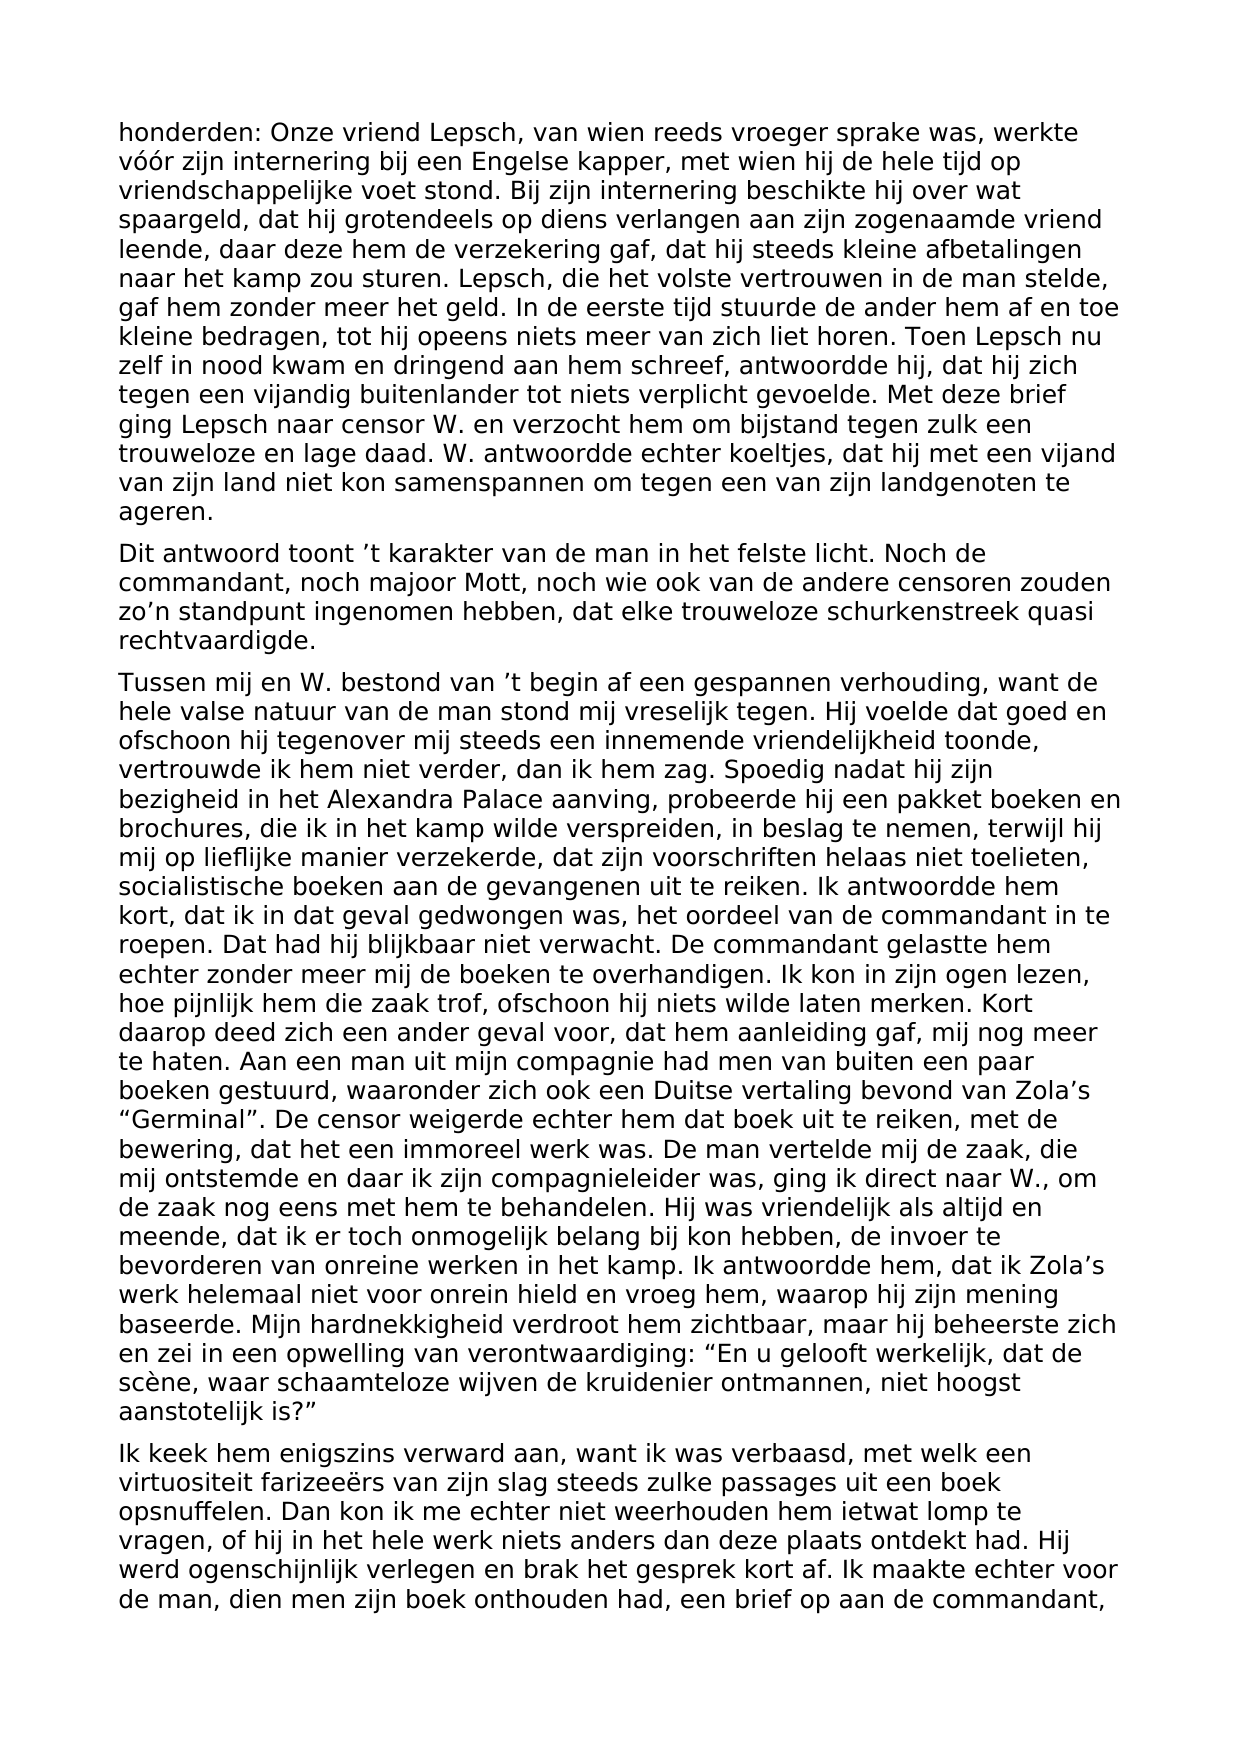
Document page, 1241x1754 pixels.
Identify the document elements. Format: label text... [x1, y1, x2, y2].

text Tussen mij en W. bestond van ’t begin af een gespannen verhouding, want de hele valse natuur van de man stond mij vreselijk tegen. Hij voelde dat goed en ofschoon hij tegenover mij steeds een innemende vriendelijkheid toonde, vertrouwde ik hem niet verder, dan ik hem zag. Spoedig nadat hij zijn bezigheid in het Alexandra Palace aanving, probeerde hij een pakket boeken en brochures, die ik in het kamp wilde verspreiden, in beslag te nemen, terwijl hij mij op lieflijke manier verzekerde, dat zijn voorschriften helaas niet toelieten, socialistische boeken aan de gevangenen uit te reiken. Ik antwoordde hem kort, dat ik in dat geval gedwongen was, het oordeel van de commandant in te roepen. Dat had hij blijkbaar niet verwacht. De commandant gelastte hem echter zonder meer mij de boeken te overhandigen. Ik kon in zijn ogen lezen, hoe pijnlijk hem die zaak trof, ofschoon hij niets wilde laten merken. Kort daarop deed zich een ander geval voor, dat hem aanleiding gaf, mij nog meer te haten. Aan een man uit mijn compagnie had men van buiten een paar boeken gestuurd, waaronder zich ook een Duitse vertaling bevond van Zola’s “Germinal”. De censor weigerde echter hem dat boek uit te reiken, met de bewering, dat het een immoreel werk was. De man vertelde mij de zaak, die mij ontstemde en daar ik zijn compagnieleider was, ging ik direct naar W., om de zaak nog eens met hem te behandelen. Hij was vriendelijk als altijd en meende, dat ik er toch onmogelijk belang bij kon hebben, de invoer te bevorderen van onreine werken in het kamp. Ik antwoordde hem, dat ik Zola’s werk helemaal niet voor onrein hield en vroeg hem, waarop hij zijn mening baseerde. Mijn hardnekkigheid verdroot hem zichtbaar, maar hij beheerste zich en zei in een opwelling van verontwaardiging: “En u gelooft werkelijk, dat de scène, waar schaamteloze wijven de kruidenier ontmannen, niet hoogst aanstotelijk is?” [118, 668, 1122, 1426]
text honderden: Onze vriend Lepsch, van wien reeds vroeger sprake was, werkte vóór zijn internering bij een Engelse kapper, met wien hij de hele tijd op vriendschappelijke voet stond. Bij zijn internering beschikte hij over wat spaargeld, dat hij grotendeels op diens verlangen aan zijn zogenaamde vriend leende, daar deze hem de verzekering gaf, dat hij steeds kleine afbetalingen naar het kamp zou sturen. Lepsch, die het volste vertrouwen in de man stelde, gaf hem zonder meer het geld. In de eerste tijd stuurde de ander hem af en toe kleine bedragen, tot hij opeens niets meer van zich liet horen. Toen Lepsch nu zelf in nood kwam en dringend aan hem schreef, antwoordde hij, dat hij zich tegen een vijandig buitenlander tot niets verplicht gevoelde. Met deze brief ging Lepsch naar censor W. en verzocht hem om bijstand tegen zulk een trouweloze en lage daad. W. antwoordde echter koeltjes, dat hij met een vijand van zijn land niet kon samenspannen om tegen een van zijn landgenoten te ageren. [118, 118, 1122, 526]
text Dit antwoord toont ’t karakter van de man in het felste licht. Noch de commandant, noch majoor Mott, noch wie ook van de andere censoren zouden zo’n standpunt ingenomen hebben, dat elke trouweloze schurkenstreek quasi rechtvaardigde. [118, 539, 1122, 656]
text Ik keek hem enigszins verward aan, want ik was verbaasd, met welk een virtuositeit farizeeërs van zijn slag steeds zulke passages uit een boek opsnuffelen. Dan kon ik me echter niet weerhouden hem ietwat lomp te vragen, of hij in het hele werk niets anders dan deze plaats ontdekt had. Hij werd ogenschijnlijk verlegen en brak het gesprek kort af. Ik maakte echter voor de man, dien men zijn boek onthouden had, een brief op aan de commandant, [118, 1439, 1122, 1614]
